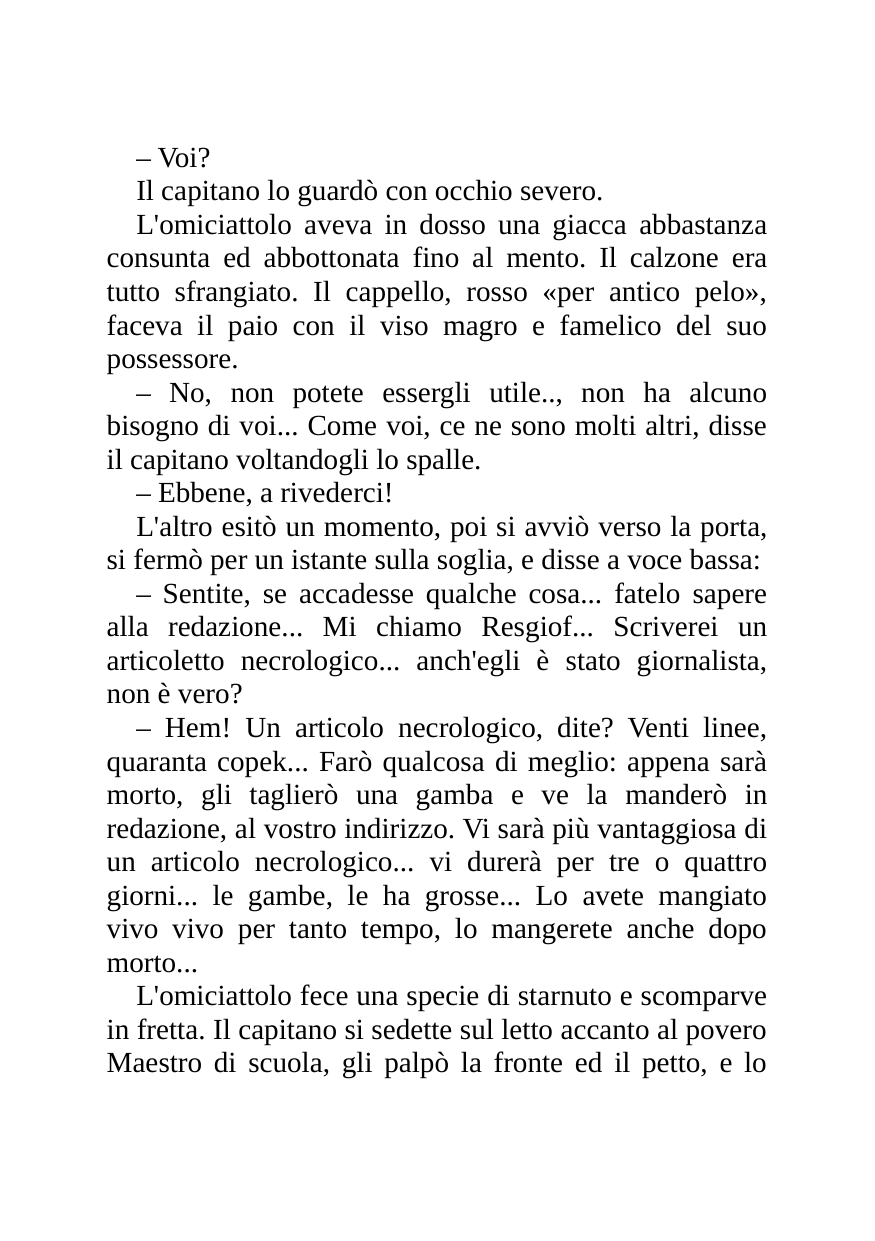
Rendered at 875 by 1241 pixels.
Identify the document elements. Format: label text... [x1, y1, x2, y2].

text L'omiciattolo aveva in dosso una giacca abbastanza consunta ed abbottonata fino al mento. Il calzone era tutto sfrangiato. Il cappello, rosso «per antico pelo», faceva il paio con il viso magro e famelico del suo possessore. [106, 207, 768, 375]
text – Hem! Un articolo necrologico, dite? Venti linee, quaranta copek... Farò qualcosa di meglio: appena sarà morto, gli taglierò una gamba e ve la manderò in redazione, al vostro indirizzo. Vi sarà più vantaggiosa di un articolo necrologico... vi durerà per tre o quattro giorni... le gambe, le ha grosse... Lo avete mangiato vivo vivo per tanto tempo, lo mangerete anche dopo morto... [106, 710, 768, 978]
text – Sentite, se accadesse qualche cosa... fatelo sapere alla redazione... Mi chiamo Resgiof... Scriverei un articoletto necrologico... anch'egli è stato giornalista, non è vero? [106, 576, 768, 710]
text Il capitano lo guardò con occhio severo. [106, 173, 768, 207]
text L'altro esitò un momento, poi si avviò verso la porta, si fermò per un istante sulla soglia, e disse a voce bassa: [106, 509, 768, 576]
text – No, non potete essergli utile.., non ha alcuno bisogno di voi... Come voi, ce ne sono molti altri, disse il capitano voltandogli lo spalle. [106, 375, 768, 475]
text – Voi? [106, 140, 768, 173]
text L'omiciattolo fece una specie di starnuto e scomparve in fretta. Il capitano si sedette sul letto accanto al povero Maestro di scuola, gli palpò la fronte ed il petto, e lo [106, 978, 768, 1079]
text – Ebbene, a rivederci! [106, 475, 768, 509]
